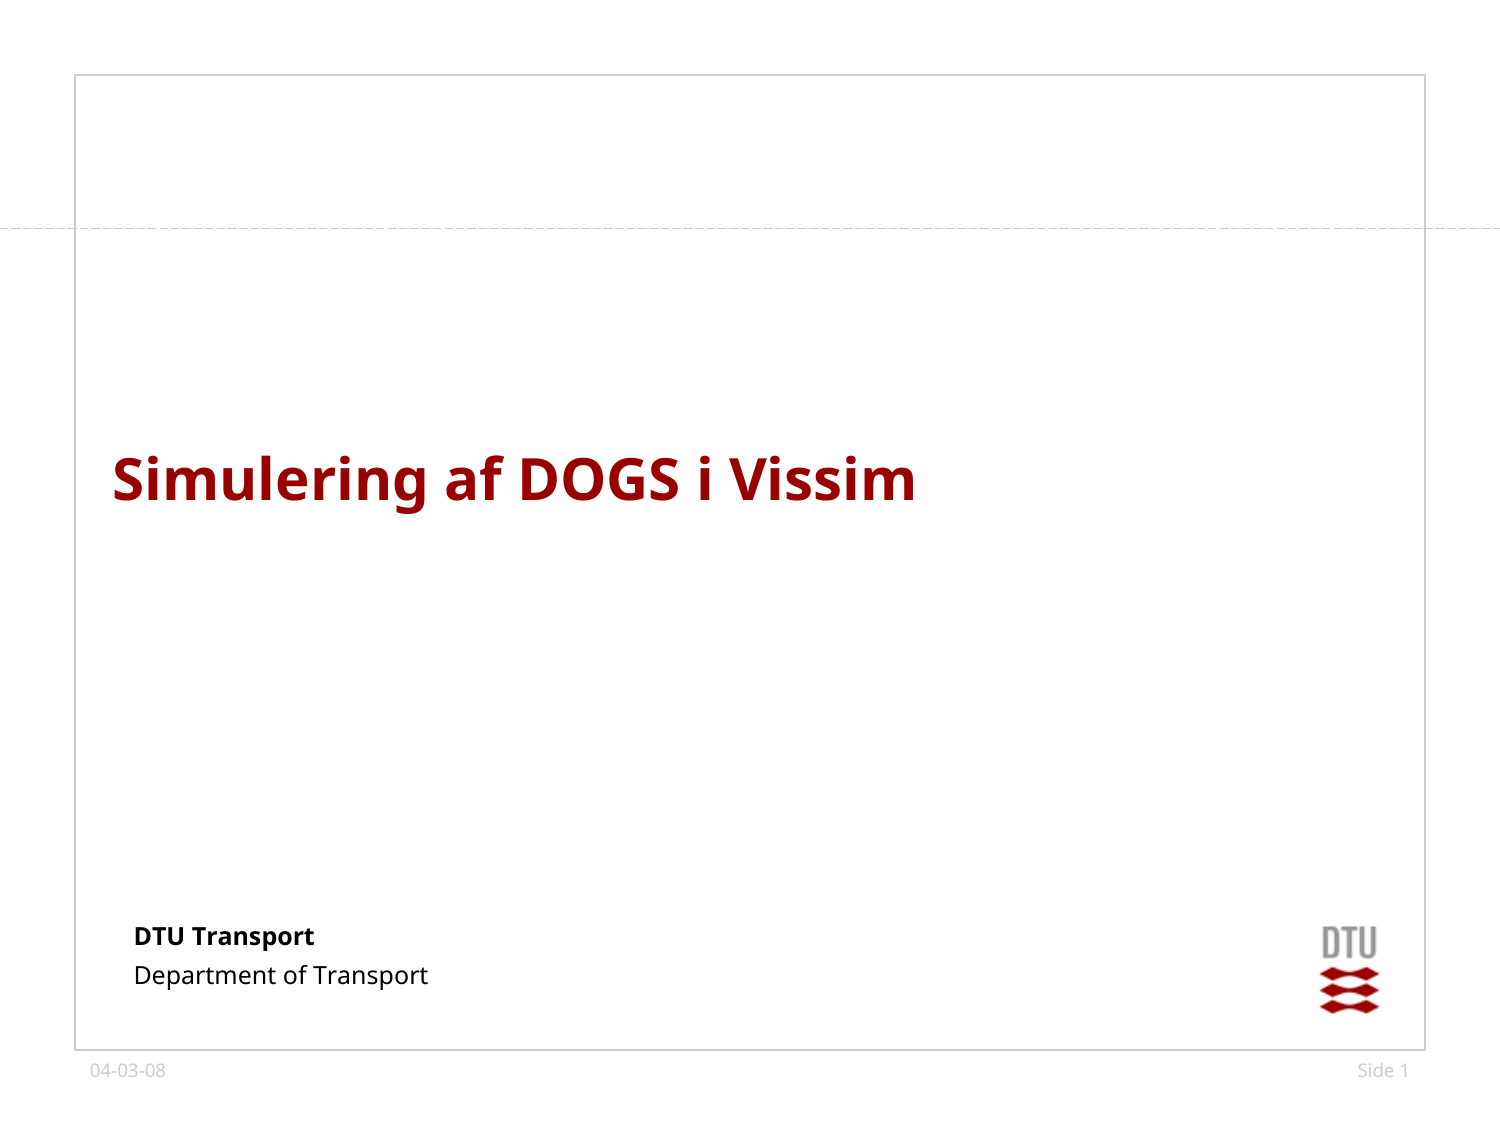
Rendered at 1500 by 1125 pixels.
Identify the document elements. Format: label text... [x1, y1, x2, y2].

title Simulering af DOGS i Vissim [112, 356, 1388, 599]
picture [1297, 892, 1418, 1034]
